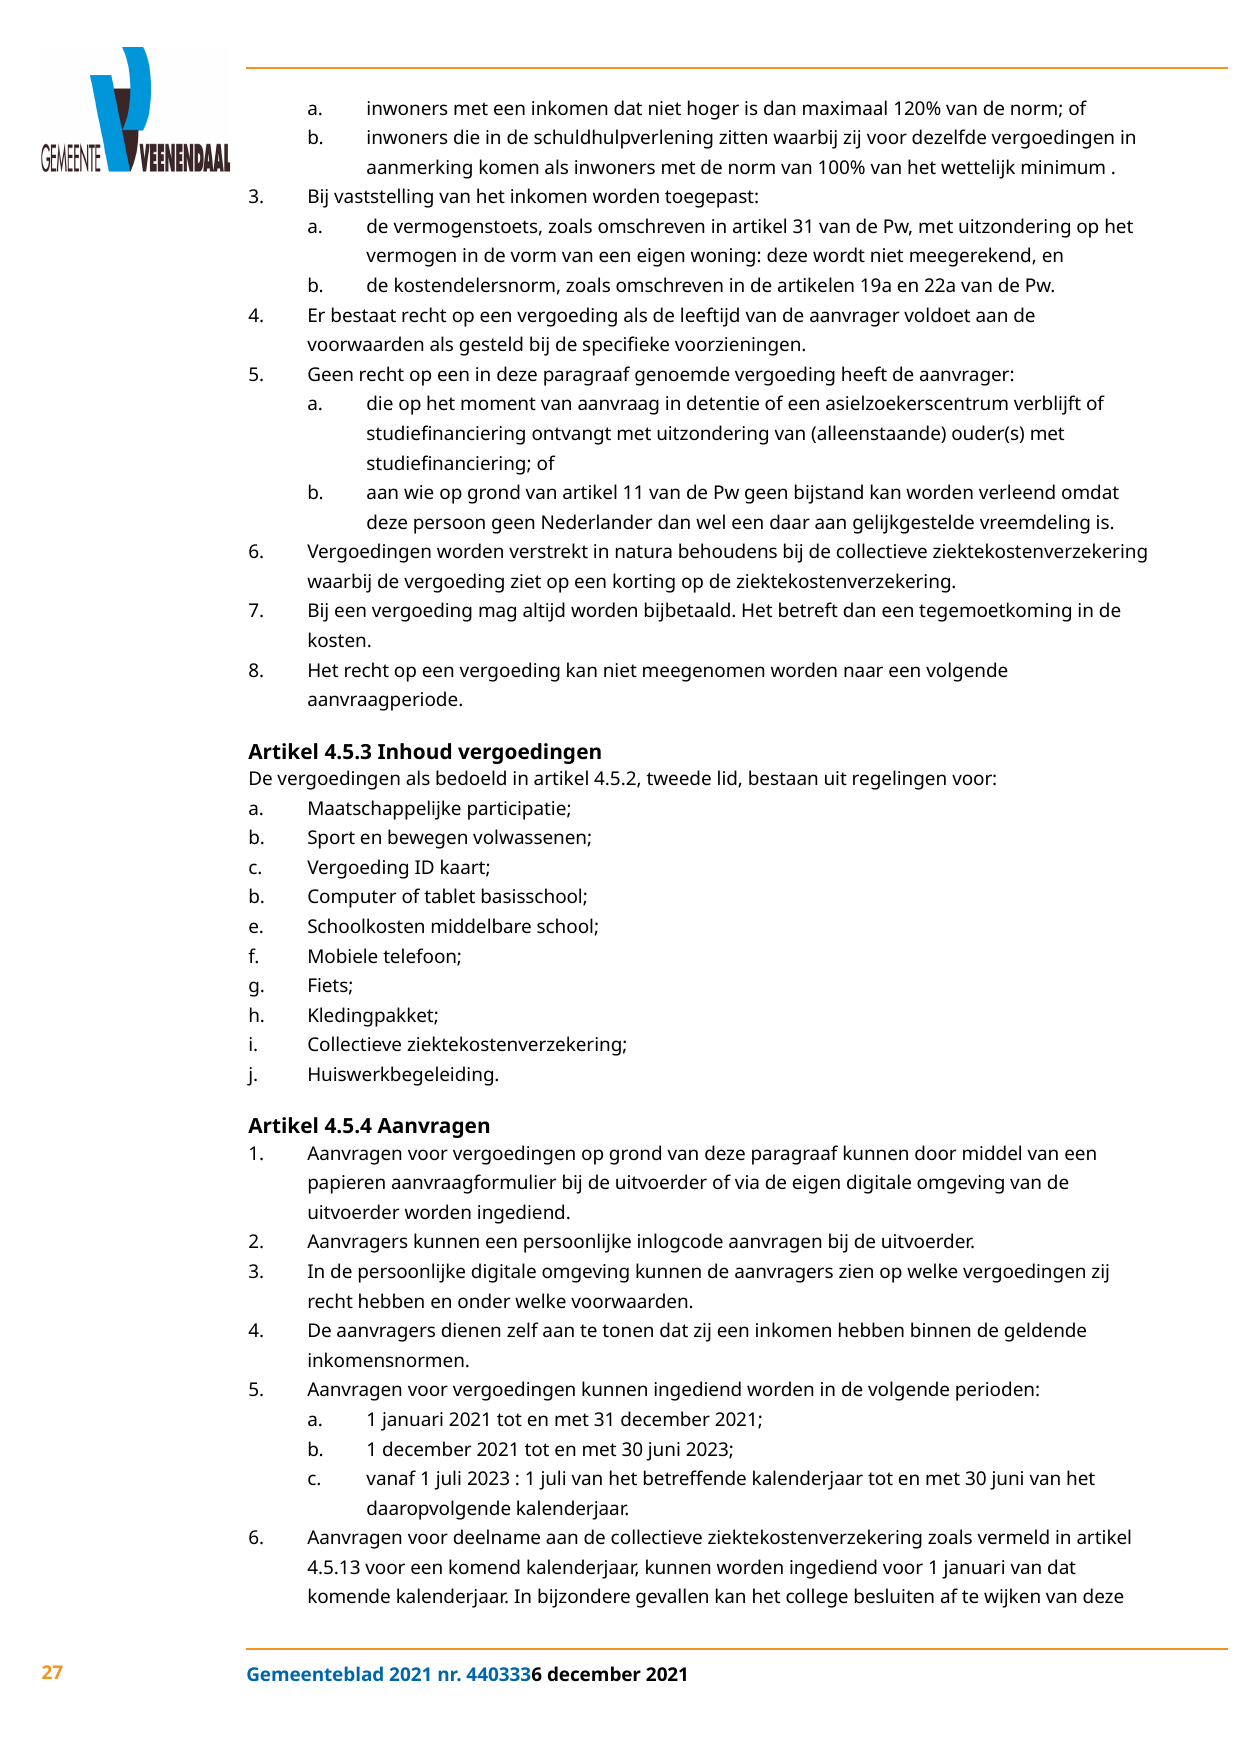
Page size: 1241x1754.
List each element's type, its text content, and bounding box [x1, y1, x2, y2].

list die op het moment van aanvraag in detentie of een asielzoekerscentrum verblijft of studiefinanciering ontvangt met uitzondering van (alleenstaande) ouder(s) met studiefinanciering; of [307, 391, 1152, 476]
list 1 december 2021 tot en met 30 juni 2023; [307, 1436, 1152, 1462]
list Aanvragen voor deelname aan de collectieve ziektekostenverzekering zoals vermeld in artikel 4.5.13 voor een komend kalenderjaar, kunnen worden ingediend voor 1 januari van dat komende kalenderjaar. In bijzondere gevallen kan het college besluiten af te wijken van deze [248, 1524, 1152, 1609]
list de vermogenstoets, zoals omschreven in artikel 31 van de Pw, met uitzondering op het vermogen in de vorm van een eigen woning: deze wordt niet meegerekend, en [307, 213, 1152, 268]
list Aanvragen voor vergoedingen kunnen ingediend worden in de volgende perioden: [248, 1377, 1152, 1402]
list inwoners met een inkomen dat niet hoger is dan maximaal 120% van de norm; of [307, 95, 1152, 121]
list Vergoedingen worden verstrekt in natura behoudens bij de collectieve ziektekostenverzekering waarbij de vergoeding ziet op een korting op de ziektekostenverzekering. [248, 538, 1152, 594]
list 1 januari 2021 tot en met 31 december 2021; [307, 1406, 1152, 1432]
list Vergoeding ID kaart; [248, 854, 1152, 880]
list Maatschappelijke participatie; [248, 795, 1152, 821]
list Sport en bewegen volwassenen; [248, 824, 1152, 850]
list Mobiele telefoon; [248, 943, 1152, 968]
list Geen recht op een in deze paragraaf genoemde vergoeding heeft de aanvrager: [248, 361, 1152, 387]
list Schoolkosten middelbare school; [248, 913, 1152, 939]
list Het recht op een vergoeding kan niet meegenomen worden naar een volgende aanvraagperiode. [248, 657, 1152, 712]
list Fiets; [248, 972, 1152, 998]
list Aanvragers kunnen een persoonlijke inlogcode aanvragen bij de uitvoerder. [248, 1229, 1152, 1254]
text De vergoedingen als bedoeld in artikel 4.5.2, tweede lid, bestaan uit regelingen voor: [248, 765, 1152, 791]
picture [123, 47, 231, 172]
list Kledingpakket; [248, 1002, 1152, 1028]
list Collectieve ziektekostenverzekering; [248, 1032, 1152, 1057]
list Bij vaststelling van het inkomen worden toegepast: [248, 183, 1152, 209]
list aan wie op grond van artikel 11 van de Pw geen bijstand kan worden verleend omdat deze persoon geen Nederlander dan wel een daar aan gelijkgestelde vreemdeling is. [307, 479, 1152, 535]
picture [41, 47, 130, 172]
list vanaf 1 juli 2023 : 1 juli van het betreffende kalenderjaar tot en met 30 juni van het daaropvolgende kalenderjaar. [307, 1465, 1152, 1521]
list Aanvragen voor vergoedingen op grond van deze paragraaf kunnen door middel van een papieren aanvraagformulier bij de uitvoerder of via de eigen digitale omgeving van de uitvoerder worden ingediend. [248, 1140, 1152, 1225]
text Artikel 4.5.3 Inhoud vergoedingen [248, 737, 1152, 765]
list In de persoonlijke digitale omgeving kunnen de aanvragers zien op welke vergoedingen zij recht hebben en onder welke voorwaarden. [248, 1258, 1152, 1314]
list Bij een vergoeding mag altijd worden bijbetaald. Het betreft dan een tegemoetkoming in de kosten. [248, 598, 1152, 653]
list Er bestaat recht op een vergoeding als de leeftijd van de aanvrager voldoet aan de voorwaarden als gesteld bij de specifieke voorzieningen. [248, 302, 1152, 357]
list Huiswerkbegeleiding. [248, 1061, 1152, 1087]
list inwoners die in de schuldhulpverlening zitten waarbij zij voor dezelfde vergoedingen in aanmerking komen als inwoners met de norm van 100% van het wettelijk minimum . [307, 124, 1152, 180]
list De aanvragers dienen zelf aan te tonen dat zij een inkomen hebben binnen de geldende inkomensnormen. [248, 1317, 1152, 1373]
list de kostendelersnorm, zoals omschreven in de artikelen 19a en 22a van de Pw. [307, 272, 1152, 298]
list Computer of tablet basisschool; [248, 884, 1152, 909]
text Artikel 4.5.4 Aanvragen [248, 1112, 1152, 1140]
